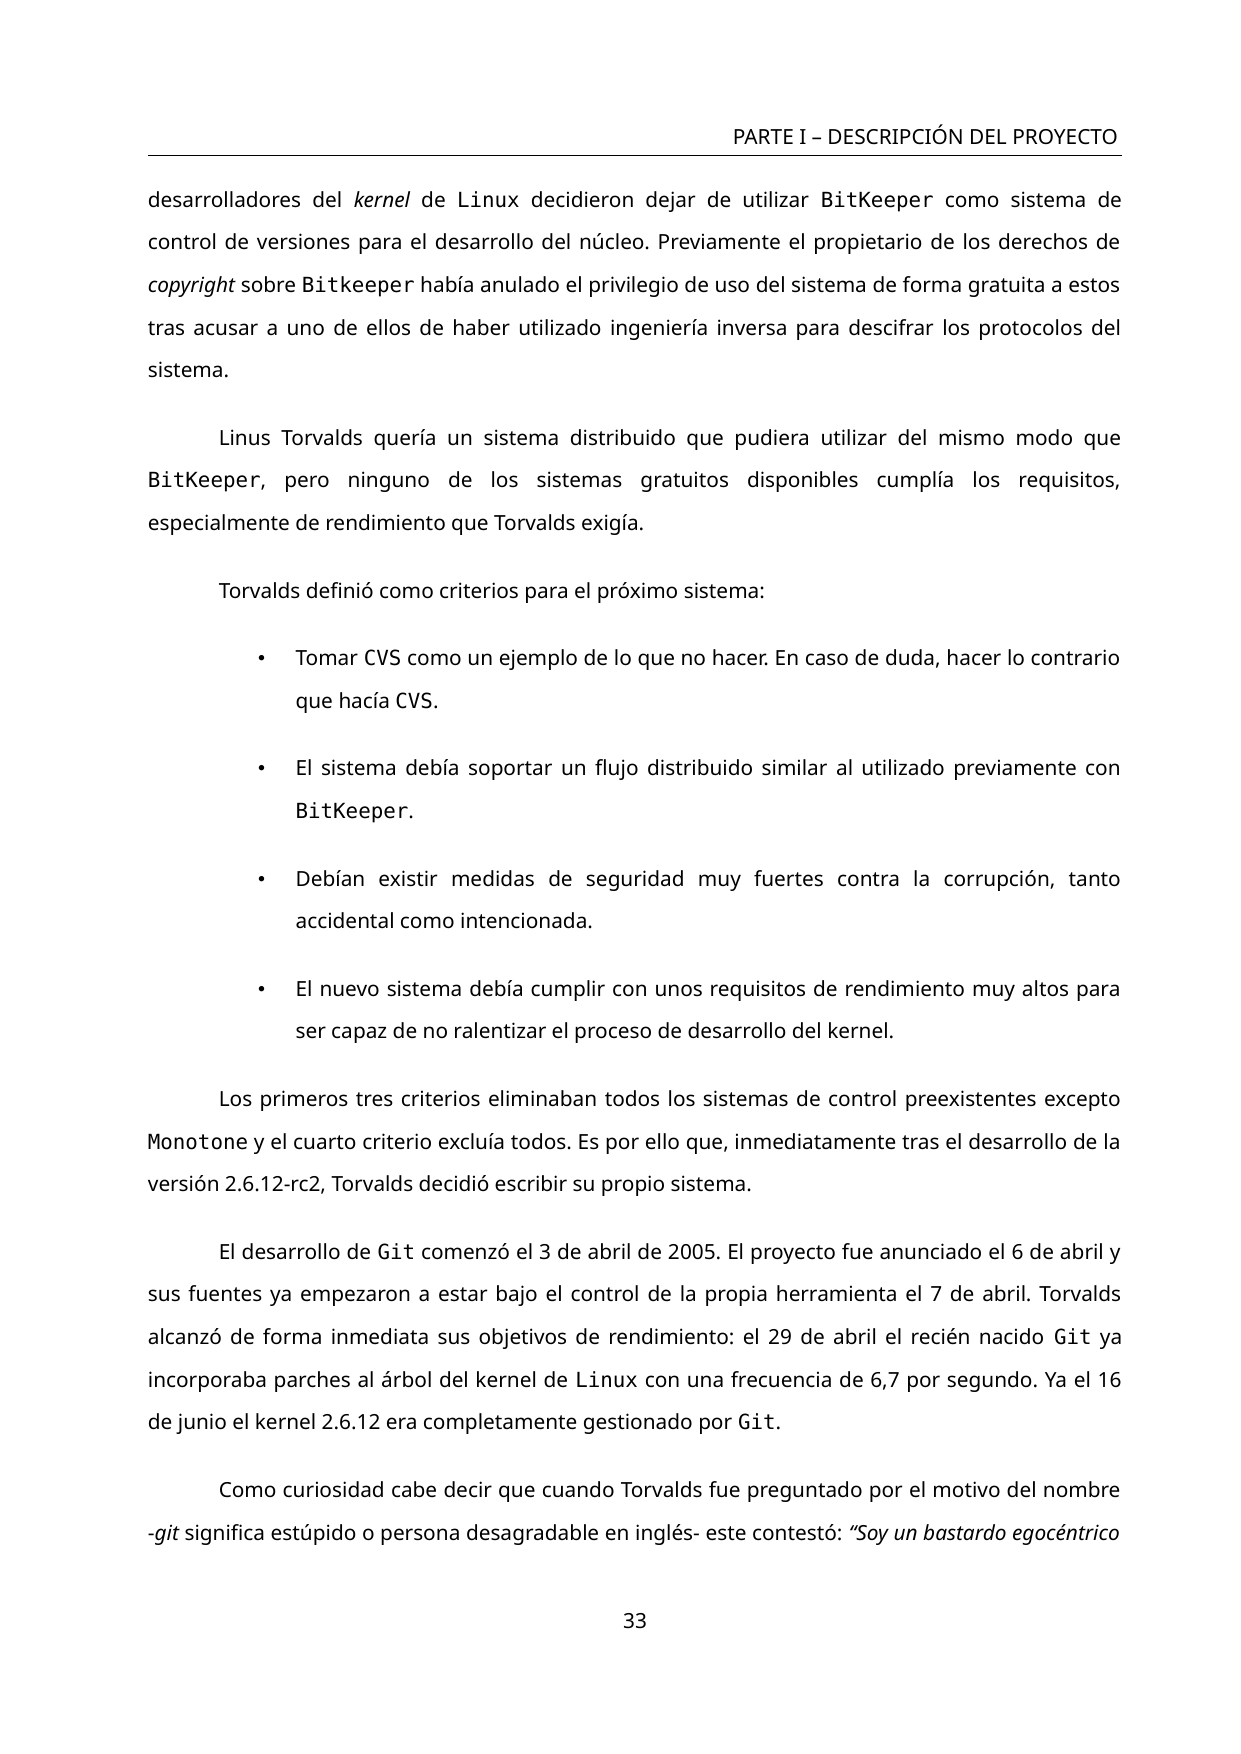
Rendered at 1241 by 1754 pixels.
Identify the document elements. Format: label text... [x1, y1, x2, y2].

text Los primeros tres criterios eliminaban todos los sistemas de control preexistentes excepto Monotone y el cuarto criterio excluía todos. Es por ello que, inmediatamente tras el desarrollo de la versión 2.6.12-rc2, Torvalds decidió escribir su propio sistema. [148, 1084, 1122, 1198]
list El nuevo sistema debía cumplir con unos requisitos de rendimiento muy altos para ser capaz de no ralentizar el proceso de desarrollo del kernel. [258, 974, 1122, 1045]
text Linus Torvalds quería un sistema distribuido que pudiera utilizar del mismo modo que BitKeeper, pero ninguno de los sistemas gratuitos disponibles cumplía los requisitos, especialmente de rendimiento que Torvalds exigía. [148, 423, 1122, 537]
list El sistema debía soportar un flujo distribuido similar al utilizado previamente con BitKeeper. [258, 753, 1122, 824]
text Como curiosidad cabe decir que cuando Torvalds fue preguntado por el motivo del nombre -git significa estúpido o persona desagradable en inglés- este contestó: “Soy un bastardo egocéntrico [148, 1475, 1122, 1546]
list Debían existir medidas de seguridad muy fuertes contra la corrupción, tanto accidental como intencionada. [258, 864, 1122, 935]
text Torvalds definió como criterios para el próximo sistema: [148, 576, 1122, 604]
text desarrolladores del kernel de Linux decidieron dejar de utilizar BitKeeper como sistema de control de versiones para el desarrollo del núcleo. Previamente el propietario de los derechos de copyright sobre Bitkeeper había anulado el privilegio de uso del sistema de forma gratuita a estos tras acusar a uno de ellos de haber utilizado ingeniería inversa para descifrar los protocolos del sistema. [148, 185, 1122, 384]
list Tomar CVS como un ejemplo de lo que no hacer. En caso de duda, hacer lo contrario que hacía CVS. [258, 643, 1122, 714]
text El desarrollo de Git comenzó el 3 de abril de 2005. El proyecto fue anunciado el 6 de abril y sus fuentes ya empezaron a estar bajo el control de la propia herramienta el 7 de abril. Torvalds alcanzó de forma inmediata sus objetivos de rendimiento: el 29 de abril el recién nacido Git ya incorporaba parches al árbol del kernel de Linux con una frecuencia de 6,7 por segundo. Ya el 16 de junio el kernel 2.6.12 era completamente gestionado por Git. [148, 1237, 1122, 1436]
